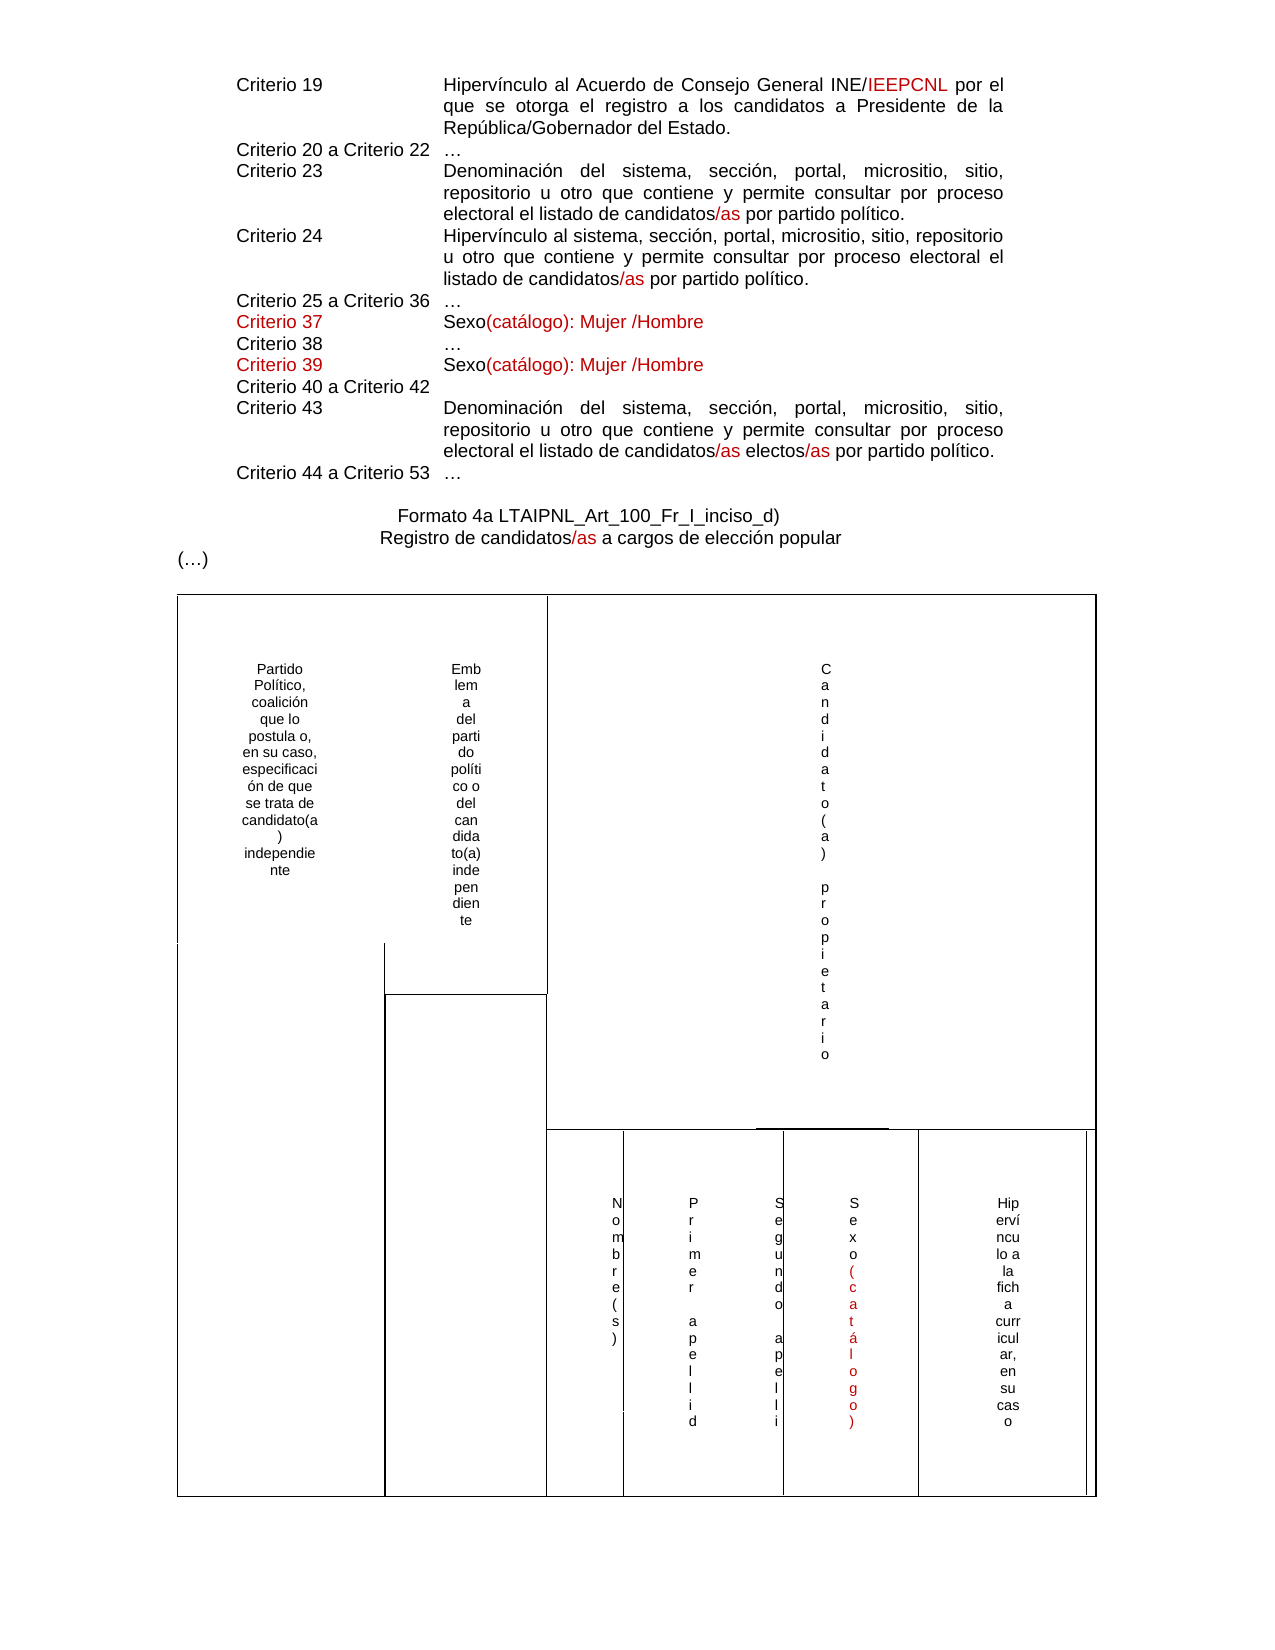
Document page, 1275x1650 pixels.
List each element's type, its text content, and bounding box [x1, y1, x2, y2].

text Criterio 39 Sexo(catálogo): Mujer /Hombre [236, 354, 1004, 376]
table_header Partido Político, coalición que lo postula o, en su caso, especificación de que se trata de candidato(a) independiente [178, 596, 384, 943]
table_cell Primer apellid [625, 1131, 709, 1495]
text Criterio 44 a Criterio 53 … [236, 462, 1004, 483]
table_header [547, 595, 756, 1128]
table_cell [785, 1131, 841, 1495]
table_header [386, 995, 546, 1496]
text Criterio 43 Denominación del sistema, sección, portal, micrositio, sitio, repositorio u otro que contiene y permite consultar por proceso electoral el listado de candidatos/as electos/as por partido político. [236, 397, 1004, 462]
table_cell [1086, 1130, 1095, 1496]
text Criterio 37 Sexo(catálogo): Mujer /Hombre [236, 311, 1004, 332]
table_cell Nombre(s) [548, 1131, 623, 1411]
text Criterio 19 Hipervínculo al Acuerdo de Consejo General INE/IEEPCNL por el que se otorga el registro a los candidatos a Presidente de la República/Gobernador del Estado. [236, 74, 1004, 138]
table_cell Segundo apelli [757, 1131, 783, 1495]
table_header [889, 595, 1095, 1128]
table_cell Sexo(catálogo) [842, 1131, 917, 1495]
table_header [178, 944, 384, 1496]
text Criterio 40 a Criterio 42 [236, 376, 1004, 397]
text Criterio 20 a Criterio 22 … [236, 138, 1004, 160]
text (…) [177, 548, 1097, 570]
table_header Candidato(a) propietario [757, 596, 888, 1127]
table_cell Hipervínculo a la ficha curricular, en su caso [931, 1131, 1085, 1495]
text Criterio 24 Hipervínculo al sistema, sección, portal, micrositio, sitio, repositorio u otro que contiene y permite consultar por proceso electoral el listado de candidatos/as por partido político. [236, 225, 1004, 289]
subtitle Formato 4a LTAIPNL_Art_100_Fr_I_inciso_d) [177, 505, 1000, 527]
text Criterio 25 a Criterio 36 … [236, 289, 1004, 311]
table_cell [547, 1412, 623, 1496]
table_cell [710, 1131, 756, 1495]
table_cell [919, 1130, 930, 1496]
text Registro de candidatos/as a cargos de elección popular [236, 527, 985, 548]
text Criterio 38 … [236, 332, 1004, 354]
table_header Emblema del partido político o del candidato(a) independiente [386, 596, 546, 993]
text Criterio 23 Denominación del sistema, sección, portal, micrositio, sitio, repositorio u otro que contiene y permite consultar por proceso electoral el listado de candidatos/as por partido político. [236, 160, 1004, 225]
